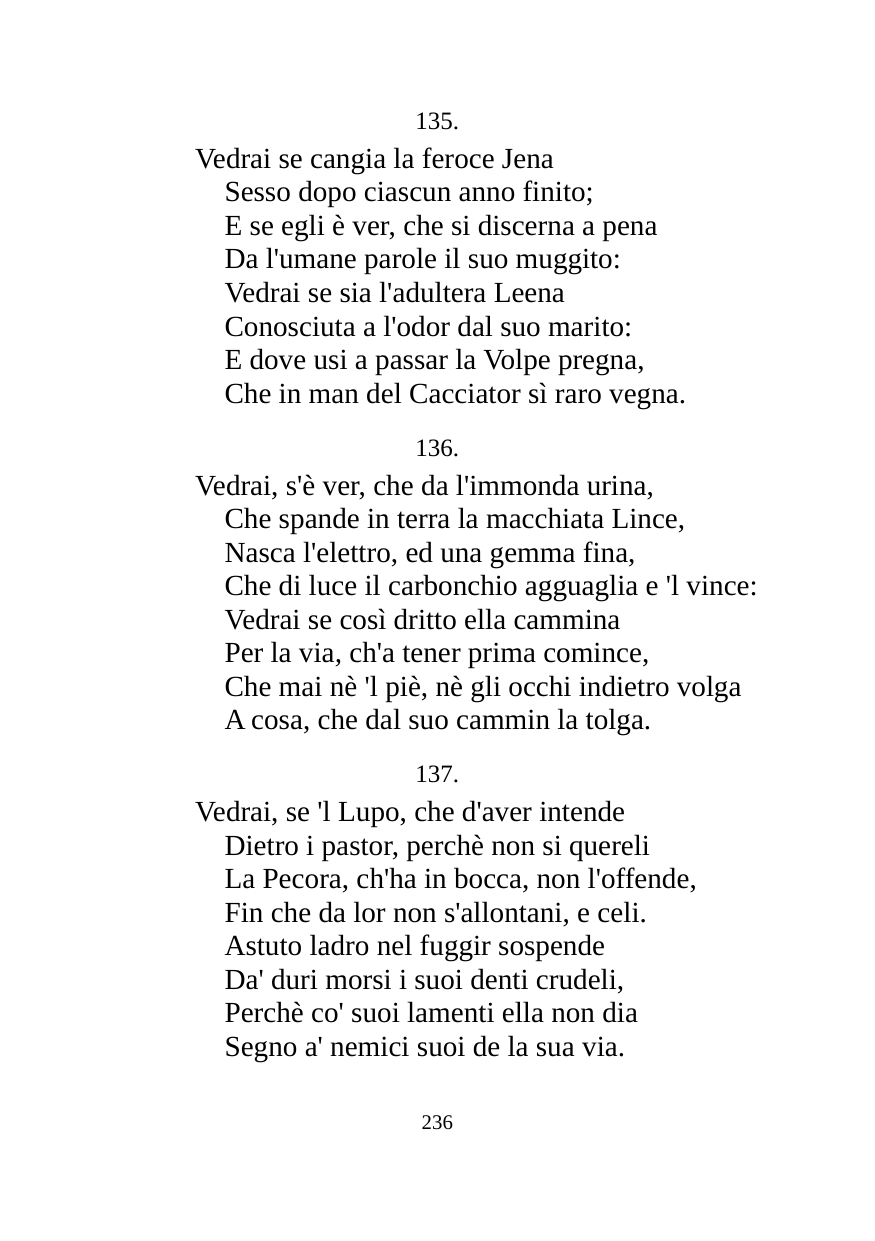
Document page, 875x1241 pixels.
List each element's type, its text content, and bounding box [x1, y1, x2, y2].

text Vedrai se così dritto ella cammina [224, 602, 768, 635]
text Da' duri morsi i suoi denti crudeli, [224, 962, 768, 996]
text Che di luce il carbonchio agguaglia e 'l vince: [224, 568, 768, 602]
text A cosa, che dal suo cammin la tolga. [224, 702, 768, 736]
text Vedrai, s'è ver, che da l'immonda urina, [195, 468, 768, 501]
text Fin che da lor non s'allontani, e celi. [224, 895, 768, 928]
text Sesso dopo ciascun anno finito; [224, 174, 768, 208]
text Astuto ladro nel fuggir sospende [224, 928, 768, 962]
text E dove usi a passar la Volpe pregna, [224, 342, 768, 376]
text La Pecora, ch'ha in bocca, non l'offende, [224, 861, 768, 895]
text 137. [106, 759, 768, 788]
text Vedrai, se 'l Lupo, che d'aver intende [195, 794, 768, 828]
text Segno a' nemici suoi de la sua via. [224, 1029, 768, 1063]
text Vedrai se cangia la feroce Jena [195, 141, 768, 174]
text 135. [106, 106, 768, 135]
text Nasca l'elettro, ed una gemma fina, [224, 535, 768, 568]
text Per la via, ch'a tener prima comince, [224, 635, 768, 669]
text Perchè co' suoi lamenti ella non dia [224, 996, 768, 1029]
text Conosciuta a l'odor dal suo marito: [224, 309, 768, 342]
text Che in man del Cacciator sì raro vegna. [224, 376, 768, 409]
text E se egli è ver, che si discerna a pena [224, 208, 768, 242]
text Che mai nè 'l piè, nè gli occhi indietro volga [224, 669, 768, 702]
text Vedrai se sia l'adultera Leena [224, 275, 768, 309]
text Da l'umane parole il suo muggito: [224, 242, 768, 275]
text 136. [106, 433, 768, 462]
text Che spande in terra la macchiata Lince, [224, 501, 768, 535]
text Dietro i pastor, perchè non si quereli [224, 828, 768, 861]
